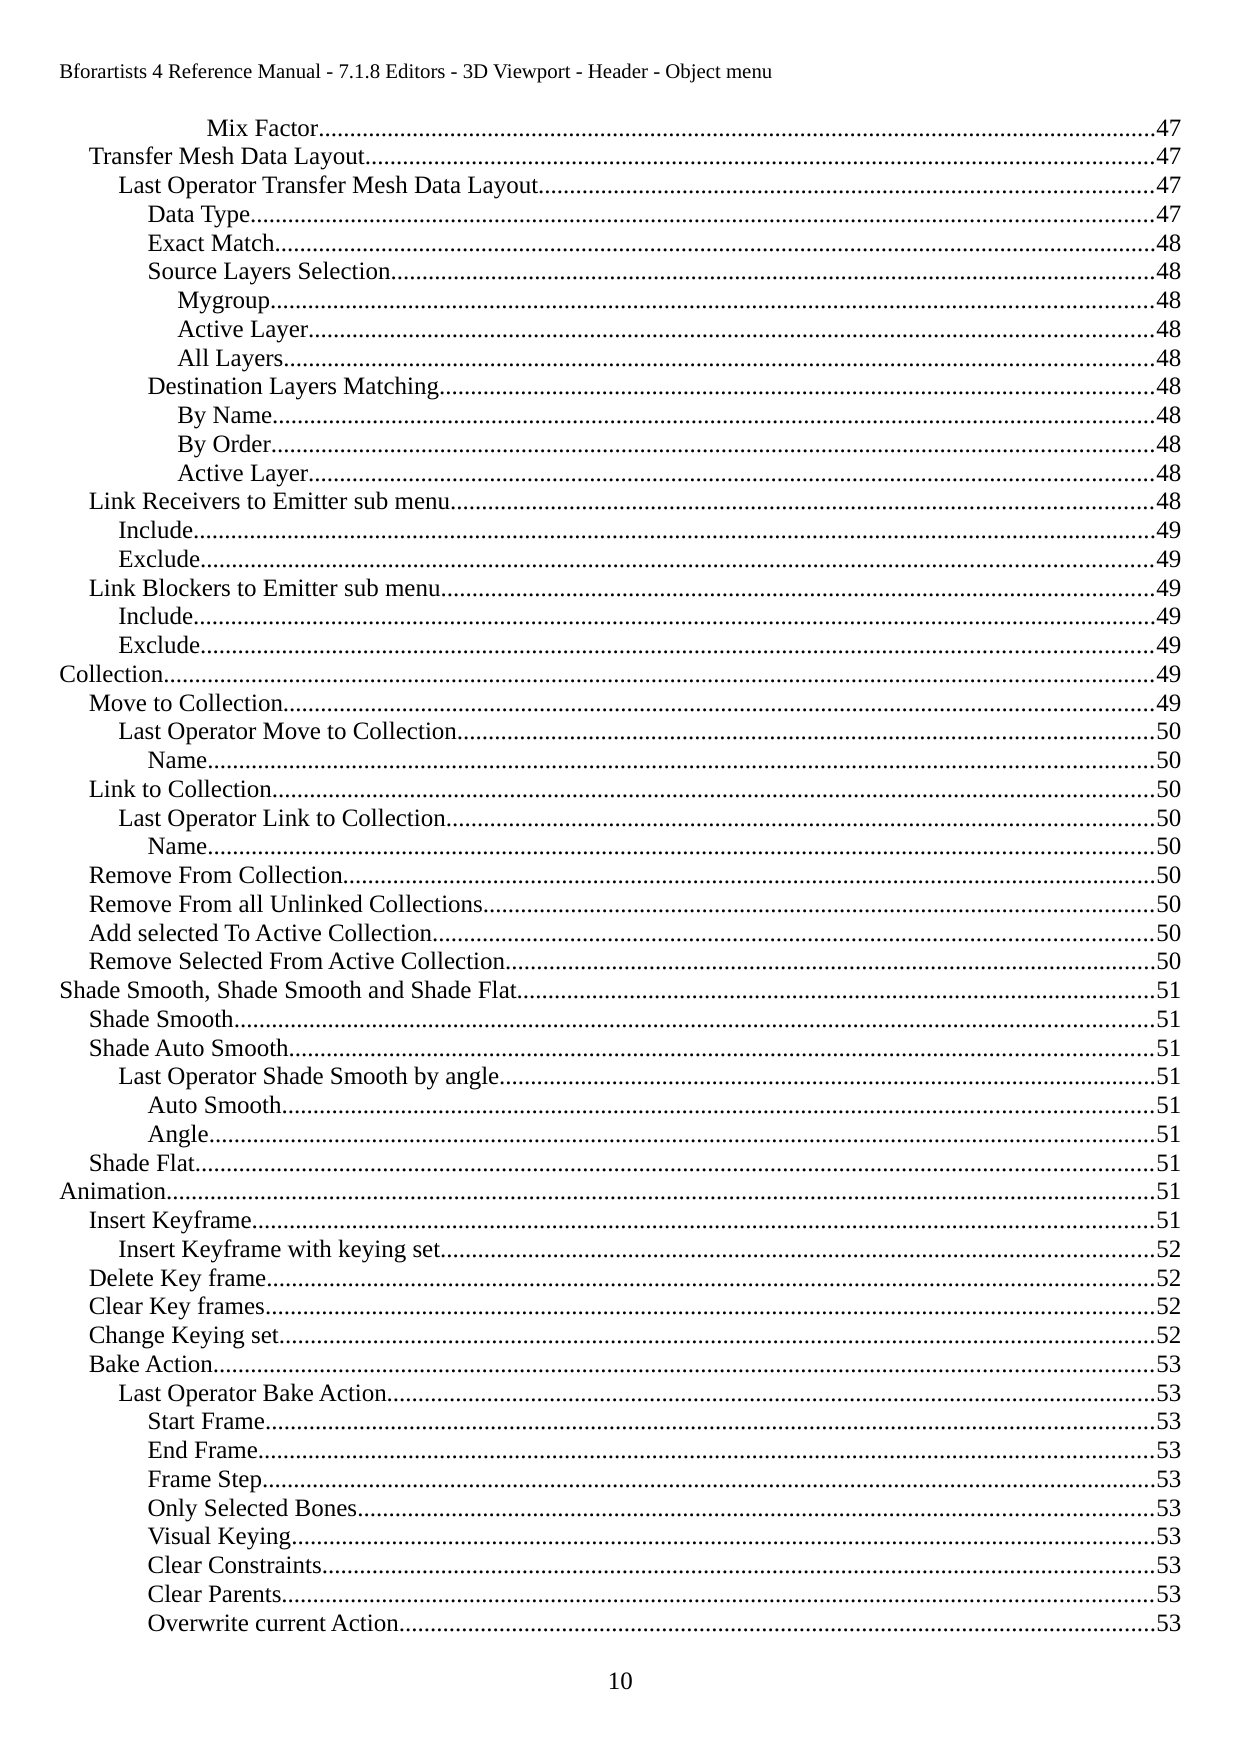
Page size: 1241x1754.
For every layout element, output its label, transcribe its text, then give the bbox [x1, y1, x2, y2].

text Clear Parents 53 [147, 1579, 1181, 1608]
text Visual Keying 53 [147, 1521, 1181, 1550]
text Move to Collection 49 [88, 688, 1181, 716]
text Auto Smooth 51 [147, 1090, 1181, 1119]
text Name 50 [147, 831, 1181, 860]
text Last Operator Move to Collection 50 [118, 716, 1181, 745]
text Shade Auto Smooth 51 [88, 1033, 1181, 1061]
text Only Selected Bones 53 [147, 1493, 1181, 1521]
text Transfer Mesh Data Layout 47 [88, 141, 1181, 170]
text Delete Key frame 52 [88, 1263, 1181, 1291]
text Add selected To Active Collection 50 [88, 918, 1181, 946]
text Shade Smooth, Shade Smooth and Shade Flat 51 [59, 975, 1181, 1004]
text Shade Flat 51 [88, 1148, 1181, 1176]
text Insert Keyframe 51 [88, 1205, 1181, 1234]
text Mygroup 48 [177, 285, 1181, 314]
text Collection 49 [59, 659, 1181, 688]
text Angle 51 [147, 1119, 1181, 1148]
text Link to Collection 50 [88, 774, 1181, 803]
text Data Type 47 [147, 199, 1181, 228]
text Active Layer 48 [177, 458, 1181, 486]
text All Layers 48 [177, 343, 1181, 371]
text Clear Constraints 53 [147, 1550, 1181, 1579]
text Bake Action 53 [88, 1349, 1181, 1378]
text Last Operator Transfer Mesh Data Layout 47 [118, 170, 1181, 199]
text Overwrite current Action 53 [147, 1608, 1181, 1636]
text Exclude 49 [118, 630, 1181, 659]
text By Order 48 [177, 429, 1181, 458]
text By Name 48 [177, 400, 1181, 429]
text Remove From Collection 50 [88, 860, 1181, 889]
text Active Layer 48 [177, 314, 1181, 343]
text Insert Keyframe with keying set 52 [118, 1234, 1181, 1263]
text Source Layers Selection 48 [147, 256, 1181, 285]
text Remove Selected From Active Collection 50 [88, 946, 1181, 975]
text Shade Smooth 51 [88, 1004, 1181, 1033]
text Exact Match 48 [147, 228, 1181, 256]
text Frame Step 53 [147, 1464, 1181, 1493]
text Last Operator Shade Smooth by angle 51 [118, 1061, 1181, 1090]
text Clear Key frames 52 [88, 1291, 1181, 1320]
text End Frame 53 [147, 1435, 1181, 1464]
text Last Operator Bake Action 53 [118, 1378, 1181, 1406]
text Include 49 [118, 601, 1181, 630]
text Link Receivers to Emitter sub menu 48 [88, 486, 1181, 515]
text Remove From all Unlinked Collections 50 [88, 889, 1181, 918]
text Name 50 [147, 745, 1181, 774]
text Animation 51 [59, 1176, 1181, 1205]
text Link Blockers to Emitter sub menu 49 [88, 573, 1181, 601]
text Exclude 49 [118, 544, 1181, 573]
text Change Keying set 52 [88, 1320, 1181, 1349]
text Include 49 [118, 515, 1181, 544]
text Mix Factor 47 [206, 113, 1181, 141]
text Last Operator Link to Collection 50 [118, 803, 1181, 831]
text Start Frame 53 [147, 1406, 1181, 1435]
text Destination Layers Matching 48 [147, 371, 1181, 400]
